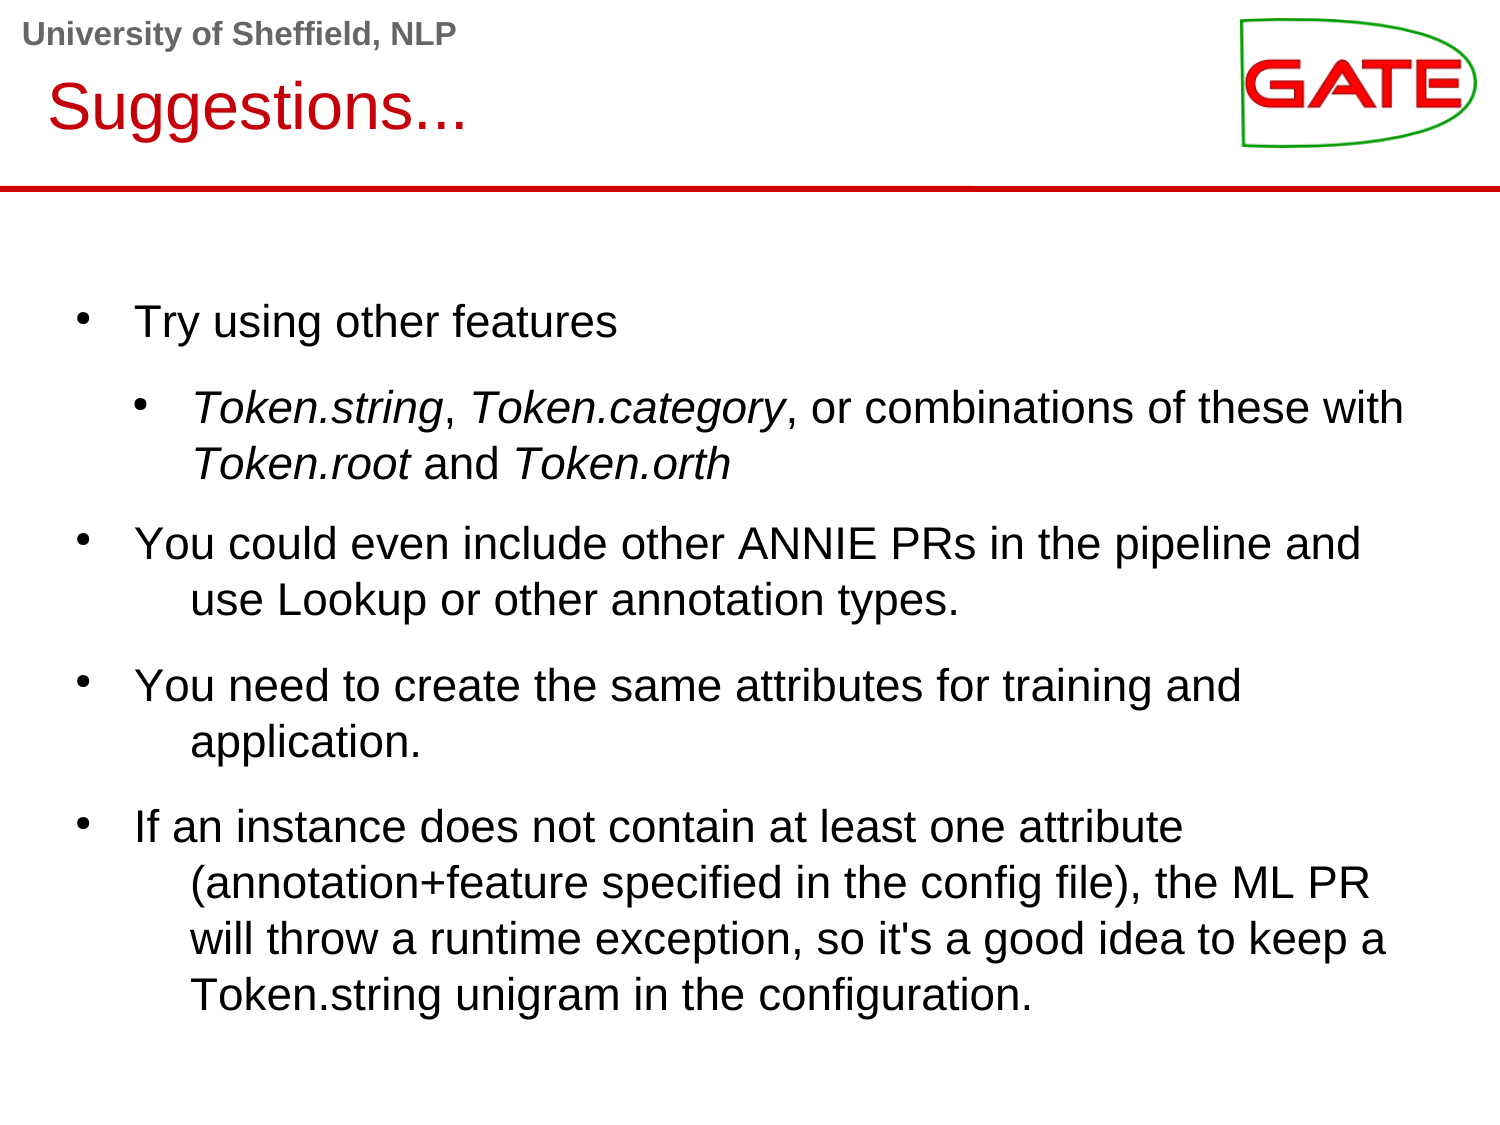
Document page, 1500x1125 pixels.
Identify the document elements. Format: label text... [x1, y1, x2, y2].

title Suggestions... [47, 47, 1267, 168]
list Try using other features Token.string, Token.category, or combinations of these with Token.root and Token.orth You could even include other ANNIE PRs in the pipeline and use Lookup or other annotation types. You need to create the same attributes for training and application. If an instance does not contain at least one attribute (annotation+feature specified in the config file), the ML PR will throw a runtime exception, so it's a good idea to keep a Token.string unigram in the configuration. [74, 290, 1425, 1034]
picture [1240, 18, 1477, 148]
